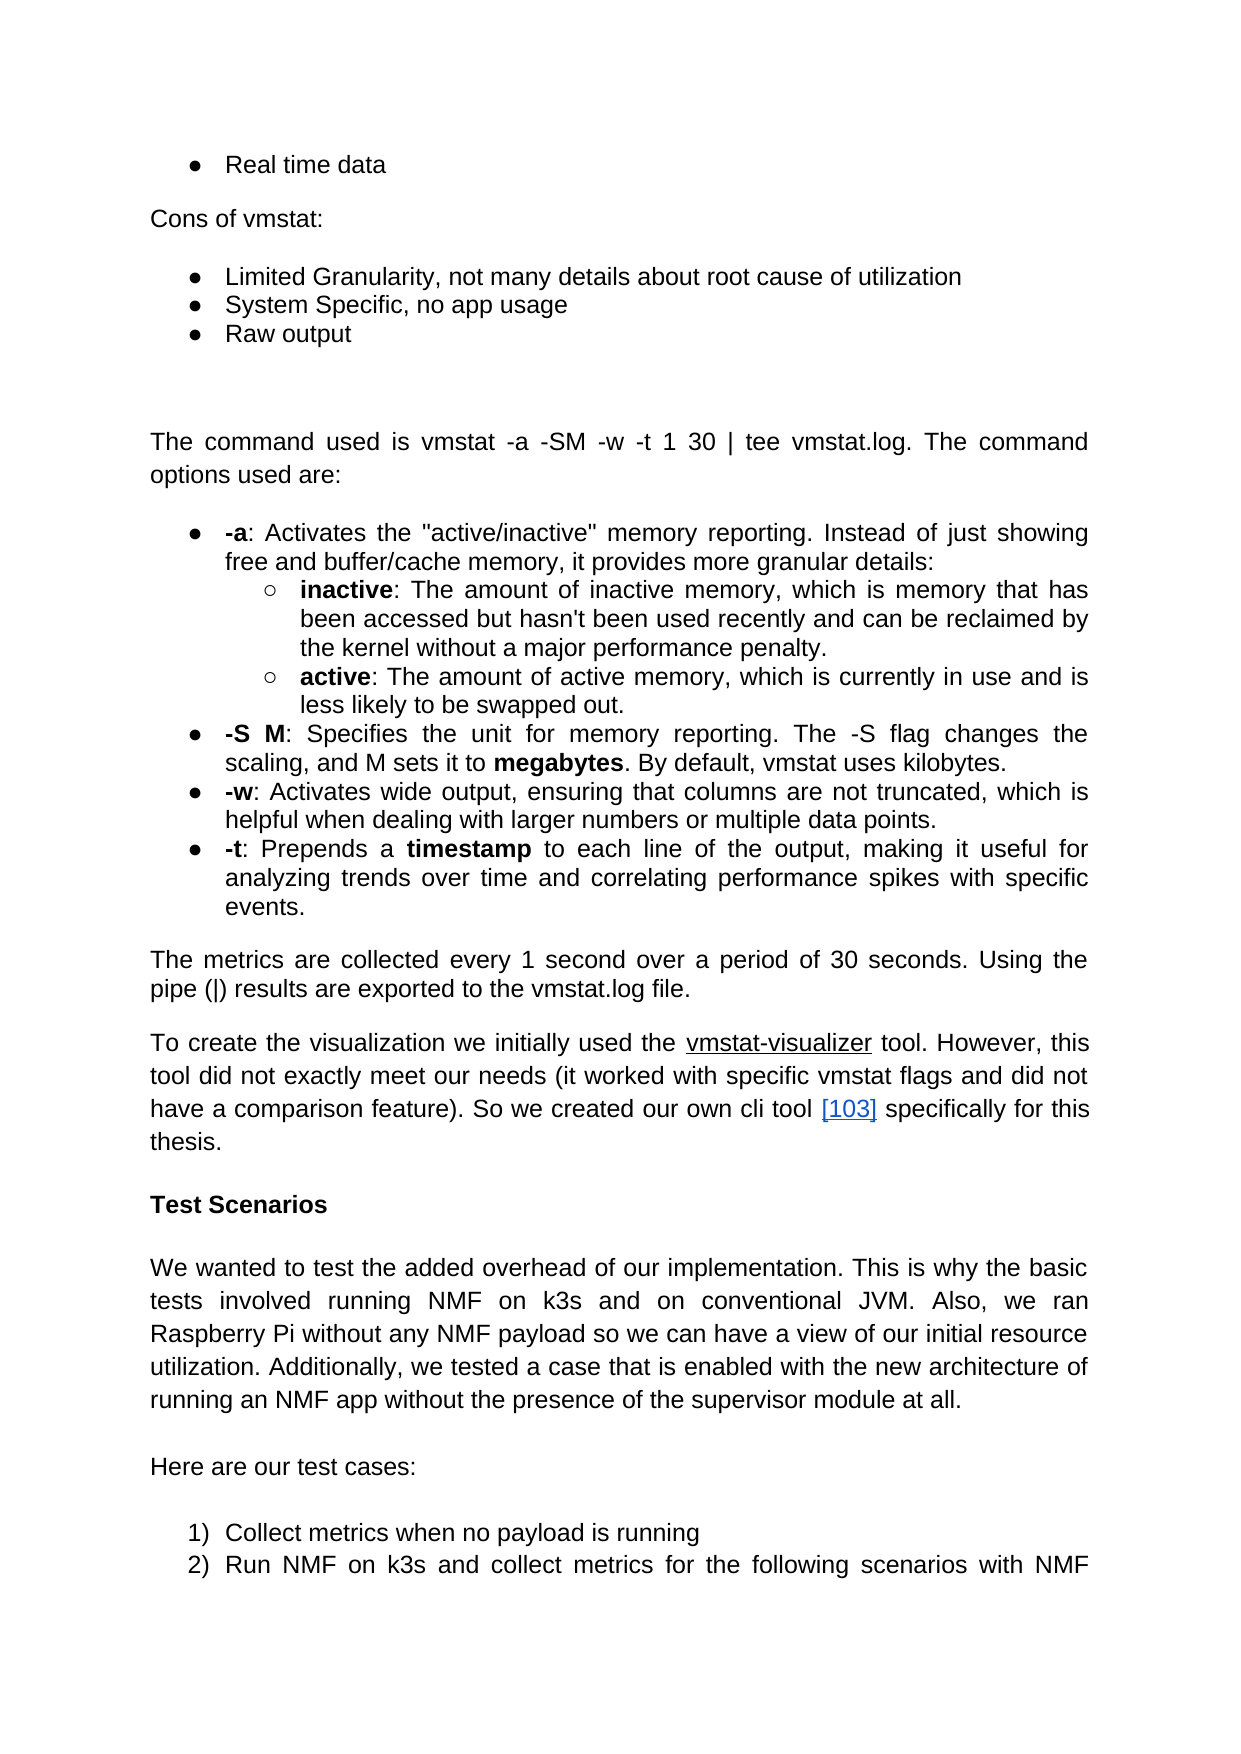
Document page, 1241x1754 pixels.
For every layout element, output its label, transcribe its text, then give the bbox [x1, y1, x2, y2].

list inactive: The amount of inactive memory, which is memory that has been accessed but hasn't been used recently and can be reclaimed by the kernel without a major performance penalty. [262, 575, 1090, 662]
text Cons of vmstat: [150, 204, 1090, 232]
list -a: Activates the "active/inactive" memory reporting. Instead of just showing free and buffer/cache memory, it provides more granular details: [187, 518, 1090, 575]
list Real time data [187, 150, 1090, 179]
list Raw output [187, 319, 1090, 348]
list -t: Prepends a timestamp to each line of the output, making it useful for analyzing trends over time and correlating performance spikes with specific events. [187, 834, 1090, 920]
text The metrics are collected every 1 second over a period of 30 seconds. Using the pipe (|) results are exported to the vmstat.log file. [150, 945, 1090, 1003]
text The command used is vmstat -a -SM -w -t 1 30 | tee vmstat.log. The command options used are: [150, 427, 1090, 488]
list active: The amount of active memory, which is currently in use and is less likely to be swapped out. [262, 662, 1090, 719]
text Here are our test cases: [150, 1451, 1090, 1480]
list System Specific, no app usage [187, 291, 1090, 319]
list Run NMF on k3s and collect metrics for the following scenarios with NMF [187, 1551, 1090, 1579]
text Test Scenarios [150, 1190, 1090, 1219]
list -w: Activates wide output, ensuring that columns are not truncated, which is helpful when dealing with larger numbers or multiple data points. [187, 777, 1090, 834]
list Collect metrics when no payload is running [187, 1517, 1090, 1546]
text We wanted to test the added overhead of our implementation. This is why the basic tests involved running NMF on k3s and on conventional JVM. Also, we ran Raspberry Pi without any NMF payload so we can have a view of our initial resource utilization. Additionally, we tested a case that is enabled with the new architecture of running an NMF app without the presence of the supervisor module at all. [150, 1253, 1090, 1414]
list -S M: Specifies the unit for memory reporting. The -S flag changes the scaling, and M sets it to megabytes. By default, vmstat uses kilobytes. [187, 719, 1090, 777]
list Limited Granularity, not many details about root cause of utilization [187, 262, 1090, 291]
text To create the visualization we initially used the vmstat-visualizer tool. However, this tool did not exactly meet our needs (it worked with specific vmstat flags and did not have a comparison feature). So we created our own cli tool [103] specifically for this thesis. [150, 1028, 1090, 1156]
